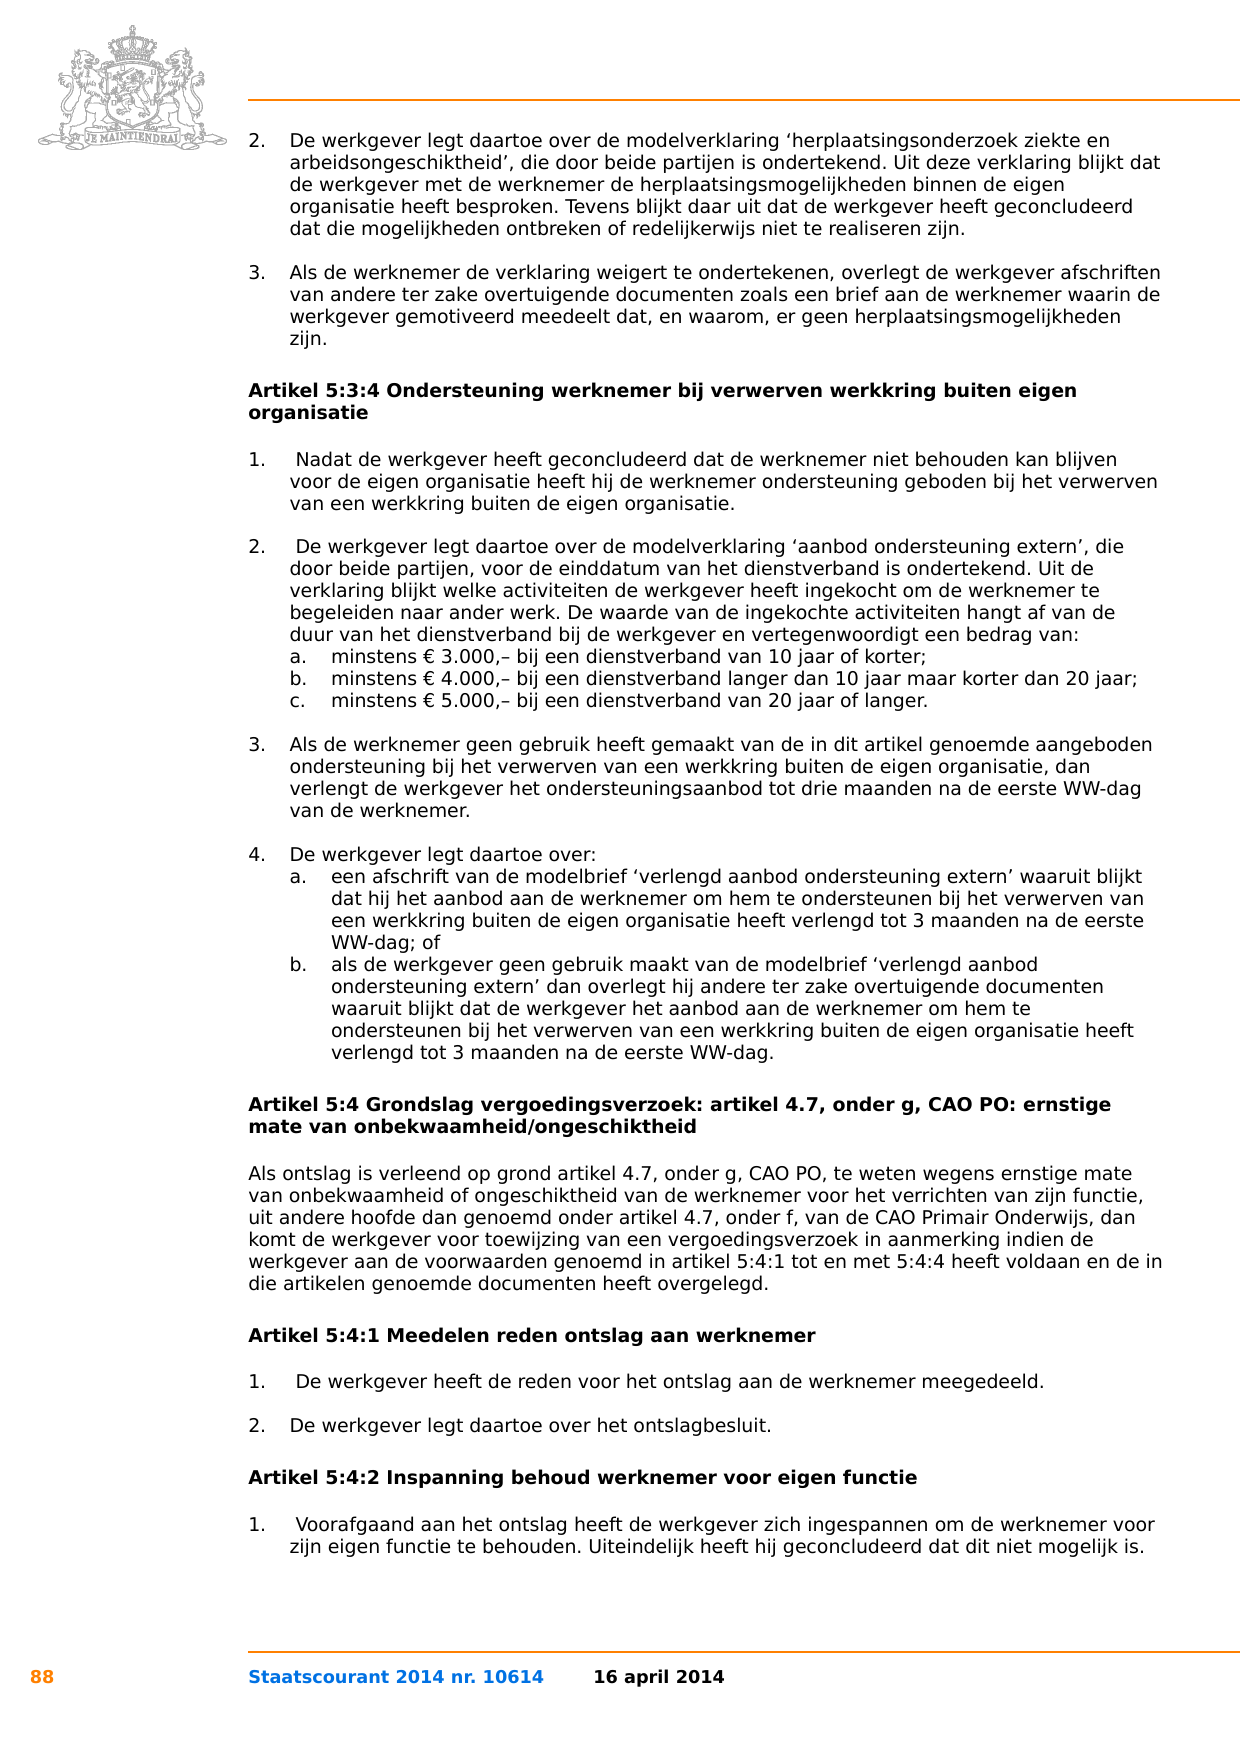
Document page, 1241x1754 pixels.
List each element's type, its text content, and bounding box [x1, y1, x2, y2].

text 2. De werkgever legt daartoe over de modelverklaring ‘herplaatsingsonderzoek ziekte en arbeidsongeschiktheid’, die door beide partijen is ondertekend. Uit deze verklaring blijkt dat de werkgever met de werknemer de herplaatsingsmogelijkheden binnen de eigen organisatie heeft besproken. Tevens blijkt daar uit dat de werkgever heeft geconcludeerd dat die mogelijkheden ontbreken of redelijkerwijs niet te realiseren zijn. [248, 130, 1163, 240]
text a. een afschrift van de modelbrief ‘verlengd aanbod ondersteuning extern’ waaruit blijkt dat hij het aanbod aan de werknemer om hem te ondersteunen bij het verwerven van een werkkring buiten de eigen organisatie heeft verlengd tot 3 maanden na de eerste WW-dag; of [289, 866, 1163, 954]
text a. minstens € 3.000,– bij een dienstverband van 10 jaar of korter; [289, 646, 1163, 668]
subtitle Artikel 5:4:1 Meedelen reden ontslag aan werknemer [248, 1324, 1163, 1346]
text 2. De werkgever legt daartoe over de modelverklaring ‘aanbod ondersteuning extern’, die door beide partijen, voor de einddatum van het dienstverband is ondertekend. Uit de verklaring blijkt welke activiteiten de werkgever heeft ingekocht om de werknemer te begeleiden naar ander werk. De waarde van de ingekochte activiteiten hangt af van de duur van het dienstverband bij de werkgever en vertegenwoordigt een bedrag van: [248, 536, 1163, 646]
text Als ontslag is verleend op grond artikel 4.7, onder g, CAO PO, te weten wegens ernstige mate van onbekwaamheid of ongeschiktheid van de werknemer voor het verrichten van zijn functie, uit andere hoofde dan genoemd onder artikel 4.7, onder f, van de CAO Primair Onderwijs, dan komt de werkgever voor toewijzing van een vergoedingsverzoek in aanmerking indien de werkgever aan de voorwaarden genoemd in artikel 5:4:1 tot en met 5:4:4 heeft voldaan en de in die artikelen genoemde documenten heeft overgelegd. [248, 1163, 1163, 1294]
text b. minstens € 4.000,– bij een dienstverband langer dan 10 jaar maar korter dan 20 jaar; [289, 668, 1163, 690]
text 2. De werkgever legt daartoe over het ontslagbesluit. [248, 1415, 1163, 1437]
text 3. Als de werknemer geen gebruik heeft gemaakt van de in dit artikel genoemde aangeboden ondersteuning bij het verwerven van een werkkring buiten de eigen organisatie, dan verlengt de werkgever het ondersteuningsaanbod tot drie maanden na de eerste WW-dag van de werknemer. [248, 734, 1163, 822]
subtitle Artikel 5:4:2 Inspanning behoud werknemer voor eigen functie [248, 1467, 1163, 1489]
text b. als de werkgever geen gebruik maakt van de modelbrief ‘verlengd aanbod ondersteuning extern’ dan overlegt hij andere ter zake overtuigende documenten waaruit blijkt dat de werkgever het aanbod aan de werknemer om hem te ondersteunen bij het verwerven van een werkkring buiten de eigen organisatie heeft verlengd tot 3 maanden na de eerste WW-dag. [289, 954, 1163, 1064]
subtitle Artikel 5:4 Grondslag vergoedingsverzoek: artikel 4.7, onder g, CAO PO: ernstige mate van onbekwaamheid/ongeschiktheid [248, 1094, 1163, 1138]
text 1. Voorafgaand aan het ontslag heeft de werkgever zich ingespannen om de werknemer voor zijn eigen functie te behouden. Uiteindelijk heeft hij geconcludeerd dat dit niet mogelijk is. [248, 1514, 1163, 1558]
text 1. De werkgever heeft de reden voor het ontslag aan de werknemer meegedeeld. [248, 1371, 1163, 1393]
text 1. Nadat de werkgever heeft geconcludeerd dat de werknemer niet behouden kan blijven voor de eigen organisatie heeft hij de werknemer ondersteuning geboden bij het verwerven van een werkkring buiten de eigen organisatie. [248, 448, 1163, 514]
subtitle Artikel 5:3:4 Ondersteuning werknemer bij verwerven werkkring buiten eigen organisatie [248, 379, 1163, 423]
text c. minstens € 5.000,– bij een dienstverband van 20 jaar of langer. [289, 690, 1163, 712]
text 3. Als de werknemer de verklaring weigert te ondertekenen, overlegt de werkgever afschriften van andere ter zake overtuigende documenten zoals een brief aan de werknemer waarin de werkgever gemotiveerd meedeelt dat, en waarom, er geen herplaatsingsmogelijkheden zijn. [248, 262, 1163, 349]
text 4. De werkgever legt daartoe over: [248, 844, 1163, 866]
picture [38, 25, 227, 150]
